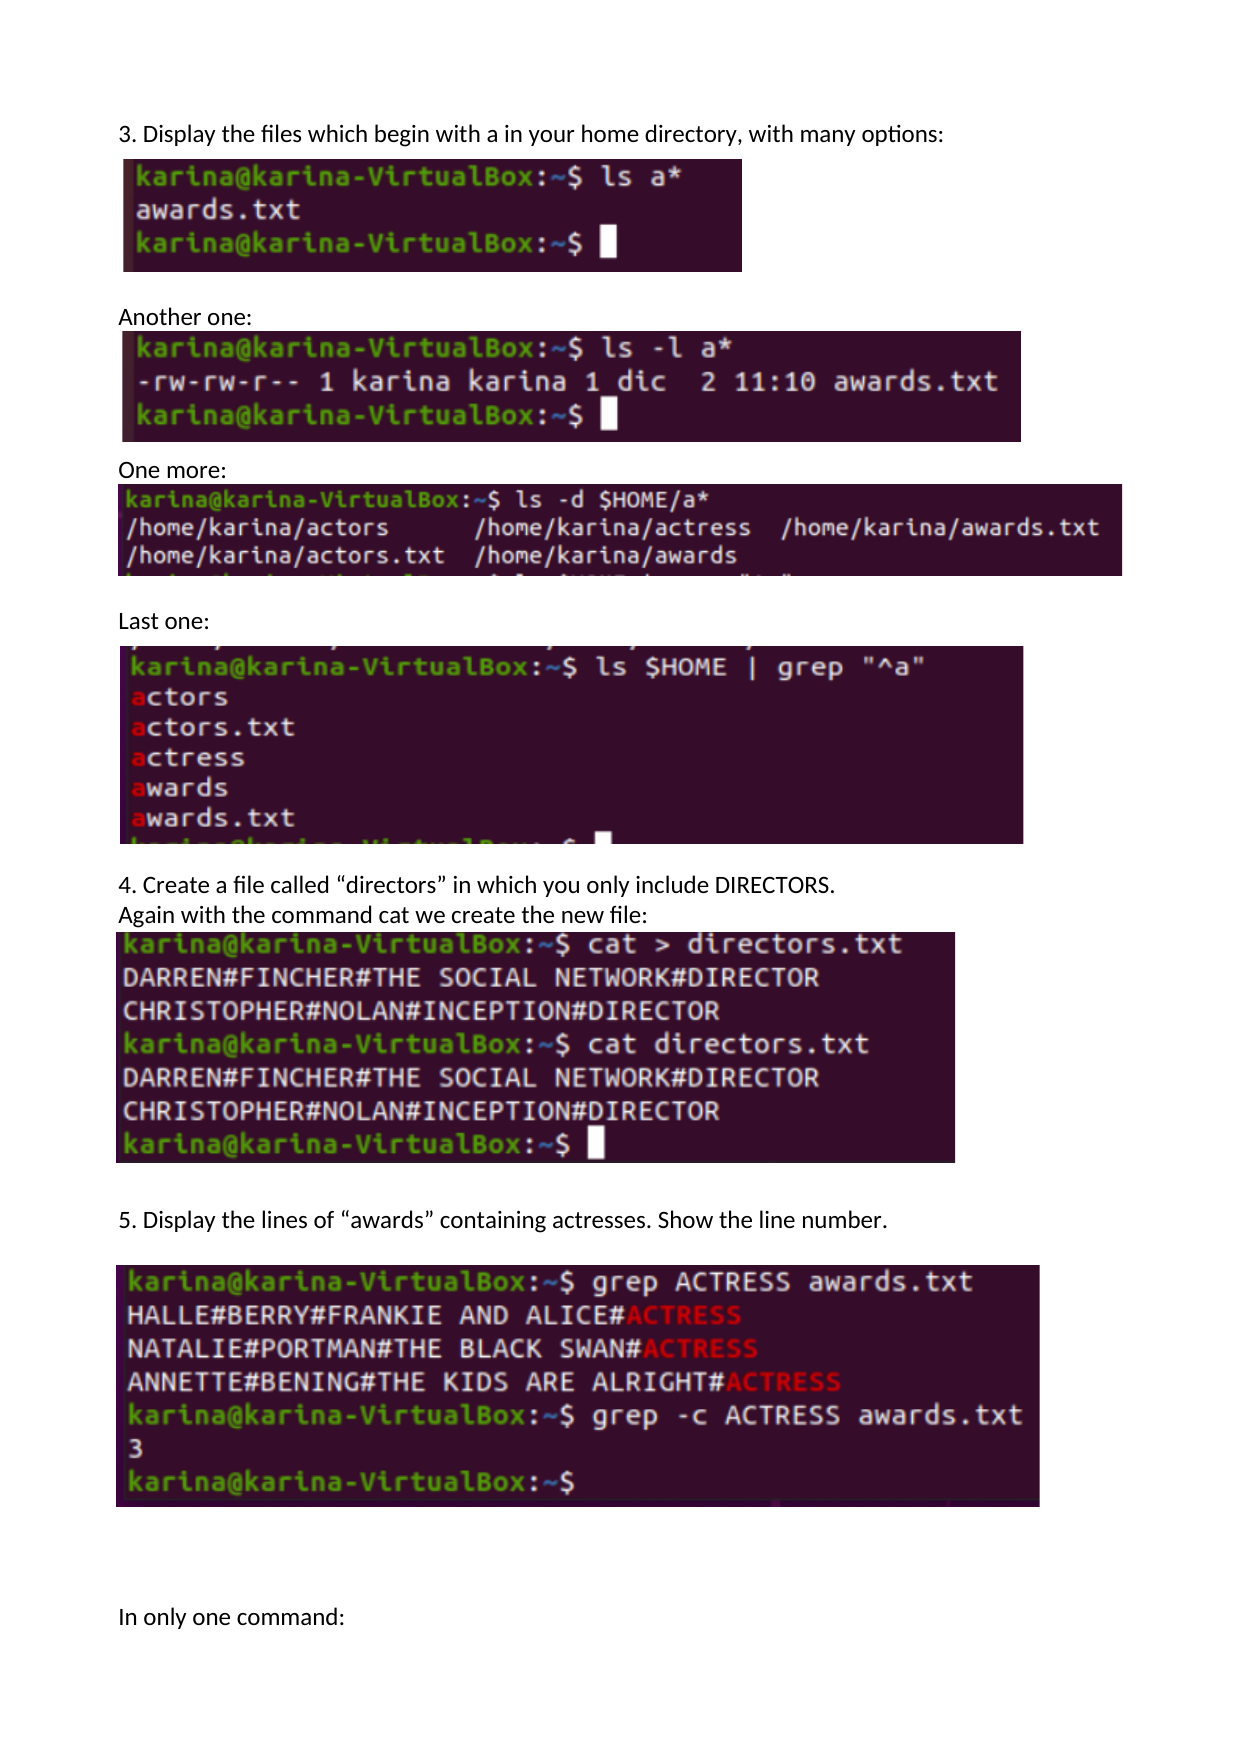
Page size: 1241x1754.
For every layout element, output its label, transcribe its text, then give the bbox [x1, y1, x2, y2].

text One more: [118, 454, 1122, 484]
picture [116, 1265, 1040, 1507]
picture [120, 646, 1024, 844]
text 3. Display the files which begin with a in your home directory, with many options: [118, 118, 1122, 149]
text 4. Create a file called “directors” in which you only include DIRECTORS. [118, 869, 1122, 899]
picture [118, 484, 1123, 576]
picture [122, 331, 1021, 442]
text 5. Display the lines of “awards” containing actresses. Show the line number. [118, 1204, 1122, 1235]
text Another one: [118, 301, 1122, 332]
text Again with the command cat we create the new file: [118, 899, 1122, 930]
text Last one: [118, 605, 1122, 635]
picture [123, 159, 742, 272]
text In only one command: [118, 1601, 1122, 1632]
picture [116, 932, 956, 1163]
